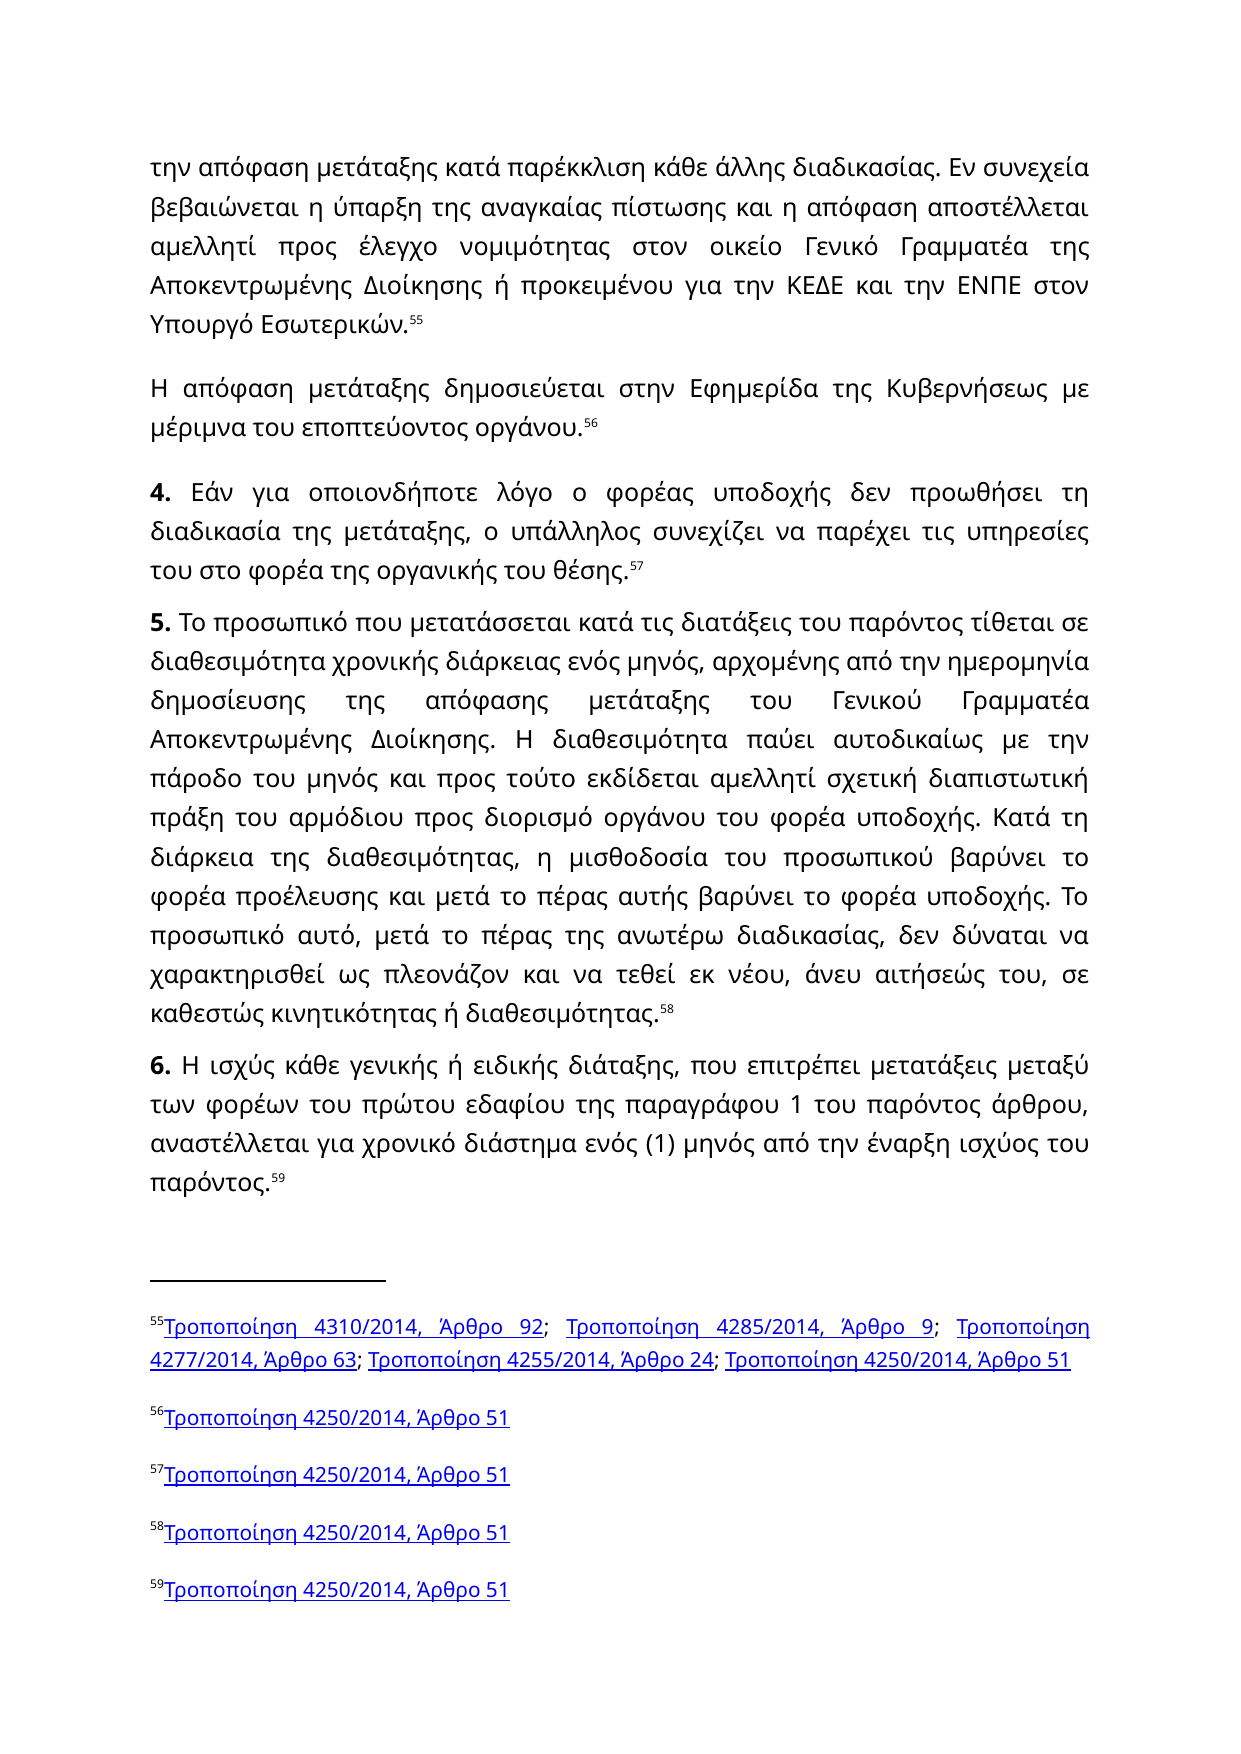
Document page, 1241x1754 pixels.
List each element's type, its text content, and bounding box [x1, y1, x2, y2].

text 6. Η ισχύς κάθε γενικής ή ειδικής διάταξης, που επιτρέπει μετατάξεις μεταξύ των φορέων του πρώτου εδαφίου της παραγράφου 1 του παρόντος άρθρου, αναστέλλεται για χρονικό διάστημα ενός (1) μηνός από την έναρξη ισχύος του παρόντος. [150, 1047, 1090, 1199]
text Η απόφαση μετάταξης δημοσιεύεται στην Εφημερίδα της Κυβερνήσεως με μέριμνα του εποπτεύοντος οργάνου. [150, 371, 1090, 444]
text Τροποποίηση 4310/2014, Άρθρο 92; Τροποποίηση 4285/2014, Άρθρο 9; Τροποποίηση 4277/2014, Άρθρο 63; Τροποποίηση 4255/2014, Άρθρο 24; Τροποποίηση 4250/2014, Άρθρο 51 [150, 1312, 1090, 1373]
text Τροποποίηση 4250/2014, Άρθρο 51 [150, 1403, 1090, 1431]
text 4. Εάν για οποιονδήποτε λόγο ο φορέας υποδοχής δεν προωθήσει τη διαδικασία της μετάταξης, ο υπάλληλος συνεχίζει να παρέχει τις υπηρεσίες του στο φορέα της οργανικής του θέσης. [150, 474, 1090, 587]
text Τροποποίηση 4250/2014, Άρθρο 51 [150, 1460, 1090, 1489]
text 5. Το προσωπικό που μετατάσσεται κατά τις διατάξεις του παρόντος τίθεται σε διαθεσιμότητα χρονικής διάρκειας ενός μηνός, αρχομένης από την ημερομηνία δημοσίευσης της απόφασης μετάταξης του Γενικού Γραμματέα Αποκεντρωμένης Διοίκησης. Η διαθεσιμότητα παύει αυτοδικαίως με την πάροδο του μηνός και προς τούτο εκδίδεται αμελλητί σχετική διαπιστωτική πράξη του αρμόδιου προς διορισμό οργάνου του φορέα υποδοχής. Κατά τη διάρκεια της διαθεσιμότητας, η μισθοδοσία του προσωπικού βαρύνει το φορέα προέλευσης και μετά το πέρας αυτής βαρύνει το φορέα υποδοχής. Το προσωπικό αυτό, μετά το πέρας της ανωτέρω διαδικασίας, δεν δύναται να χαρακτηρισθεί ως πλεονάζον και να τεθεί εκ νέου, άνευ αιτήσεώς του, σε καθεστώς κινητικότητας ή διαθεσιμότητας. [150, 604, 1090, 1030]
text Τροποποίηση 4250/2014, Άρθρο 51 [150, 1518, 1090, 1546]
text την απόφαση μετάταξης κατά παρέκκλιση κάθε άλλης διαδικασίας. Εν συνεχεία βεβαιώνεται η ύπαρξη της αναγκαίας πίστωσης και η απόφαση αποστέλλεται αμελλητί προς έλεγχο νομιμότητας στον οικείο Γενικό Γραμματέα της Αποκεντρωμένης Διοίκησης ή προκειμένου για την ΚΕΔΕ και την ΕΝΠΕ στον Υπουργό Εσωτερικών. [150, 150, 1090, 341]
text Τροποποίηση 4250/2014, Άρθρο 51 [150, 1576, 1090, 1604]
